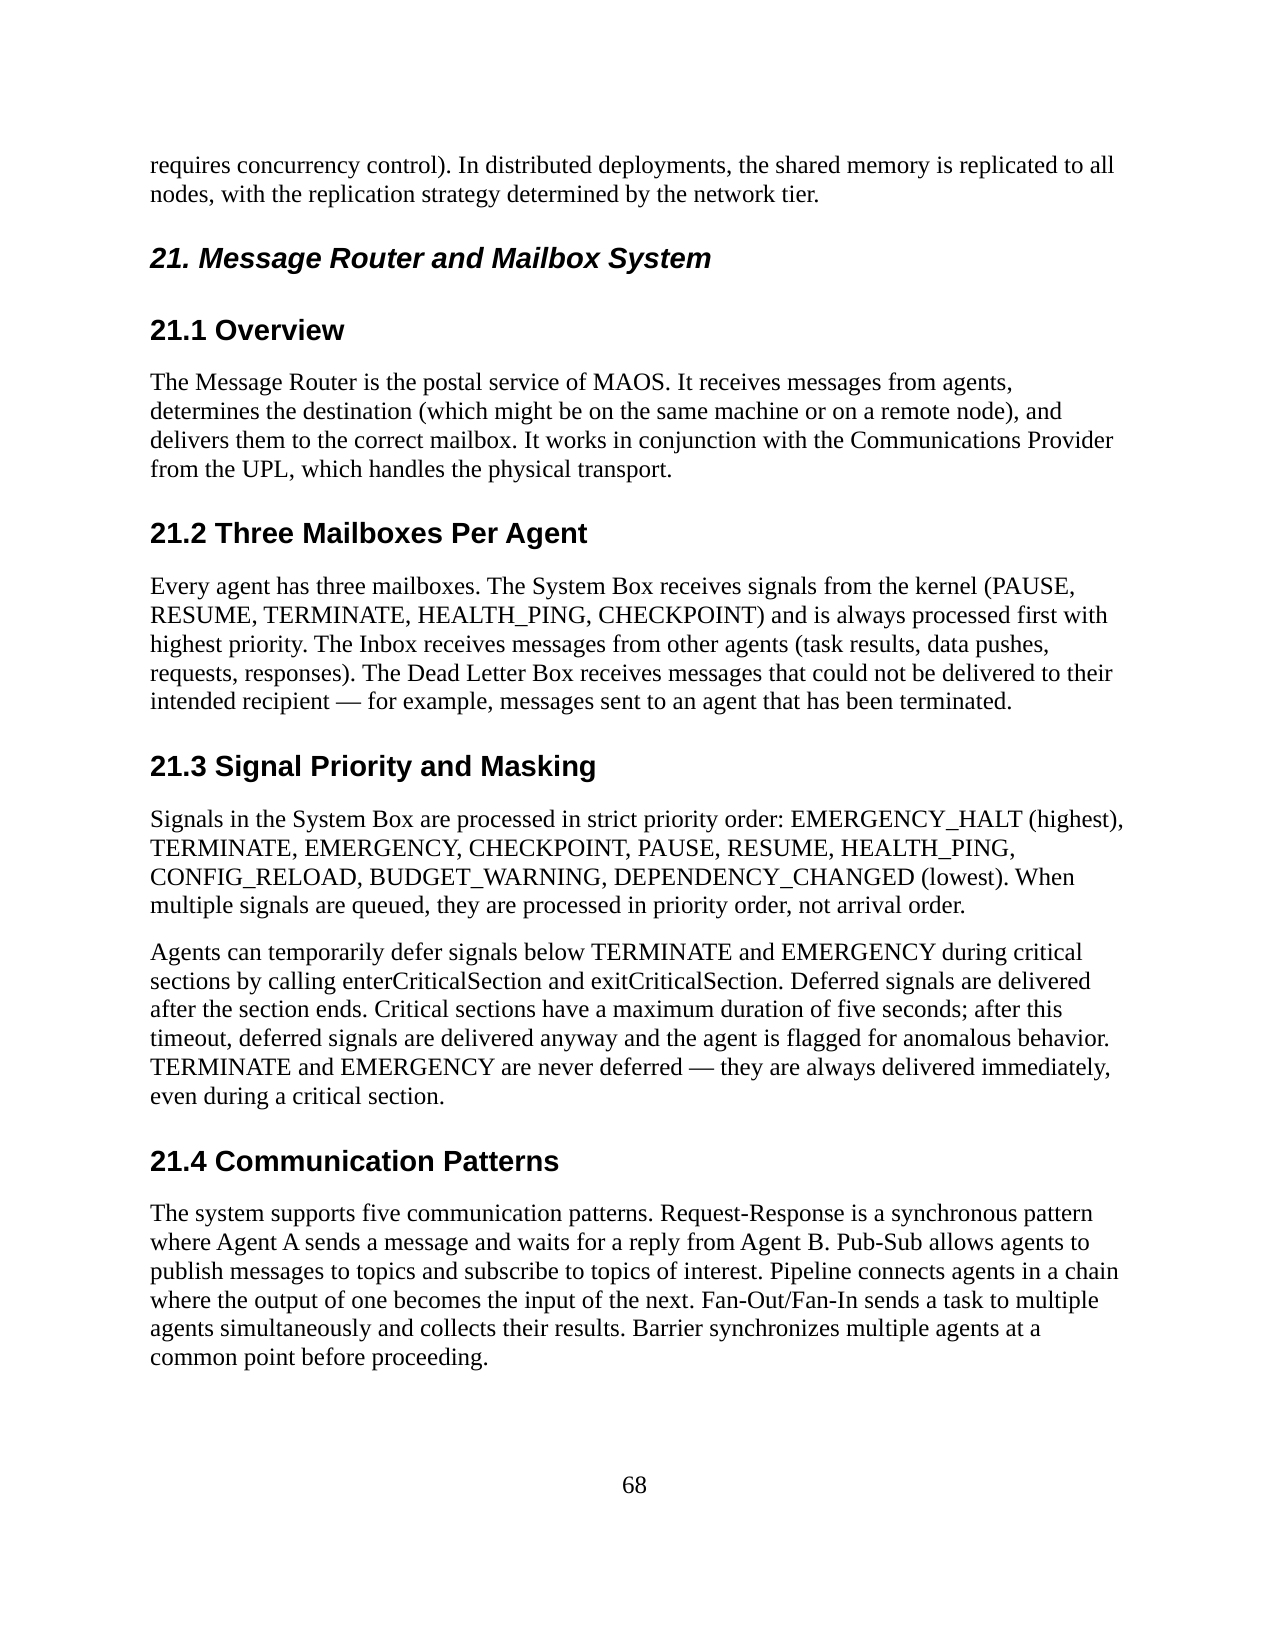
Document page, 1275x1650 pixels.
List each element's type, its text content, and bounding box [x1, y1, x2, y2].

subtitle 21. Message Router and Mailbox System [150, 241, 1125, 275]
text Signals in the System Box are processed in strict priority order: EMERGENCY_HALT (highest), TERMINATE, EMERGENCY, CHECKPOINT, PAUSE, RESUME, HEALTH_PING, CONFIG_RELOAD, BUDGET_WARNING, DEPENDENCY_CHANGED (lowest). When multiple signals are queued, they are processed in priority order, not arrival order. [150, 804, 1125, 919]
subtitle 21.3 Signal Priority and Masking [150, 749, 1125, 783]
subtitle 21.1 Overview [150, 312, 1125, 346]
text Every agent has three mailboxes. The System Box receives signals from the kernel (PAUSE, RESUME, TERMINATE, HEALTH_PING, CHECKPOINT) and is always processed first with highest priority. The Inbox receives messages from other agents (task results, data pushes, requests, responses). The Dead Letter Box receives messages that could not be delivered to their intended recipient — for example, messages sent to an agent that has been terminated. [150, 571, 1125, 715]
text requires concurrency control). In distributed deployments, the shared memory is replicated to all nodes, with the replication strategy determined by the network tier. [150, 150, 1125, 207]
text The Message Router is the postal service of MAOS. It receives messages from agents, determines the destination (which might be on the same machine or on a remote node), and delivers them to the correct mailbox. It works in conjunction with the Communications Provider from the UPL, which handles the physical transport. [150, 367, 1125, 482]
subtitle 21.2 Three Mailboxes Per Agent [150, 516, 1125, 550]
text Agents can temporarily defer signals below TERMINATE and EMERGENCY during critical sections by calling enterCriticalSection and exitCriticalSection. Deferred signals are delivered after the section ends. Critical sections have a maximum duration of five seconds; after this timeout, deferred signals are delivered anyway and the agent is flagged for anomalous behavior. TERMINATE and EMERGENCY are never deferred — they are always delivered immediately, even during a critical section. [150, 937, 1125, 1109]
subtitle 21.4 Communication Patterns [150, 1143, 1125, 1177]
text The system supports five communication patterns. Request-Response is a synchronous pattern where Agent A sends a message and waits for a reply from Agent B. Pub-Sub allows agents to publish messages to topics and subscribe to topics of interest. Pipeline connects agents in a chain where the output of one becomes the input of the next. Fan-Out/Fan-In sends a task to multiple agents simultaneously and collects their results. Barrier synchronizes multiple agents at a common point before proceeding. [150, 1198, 1125, 1371]
